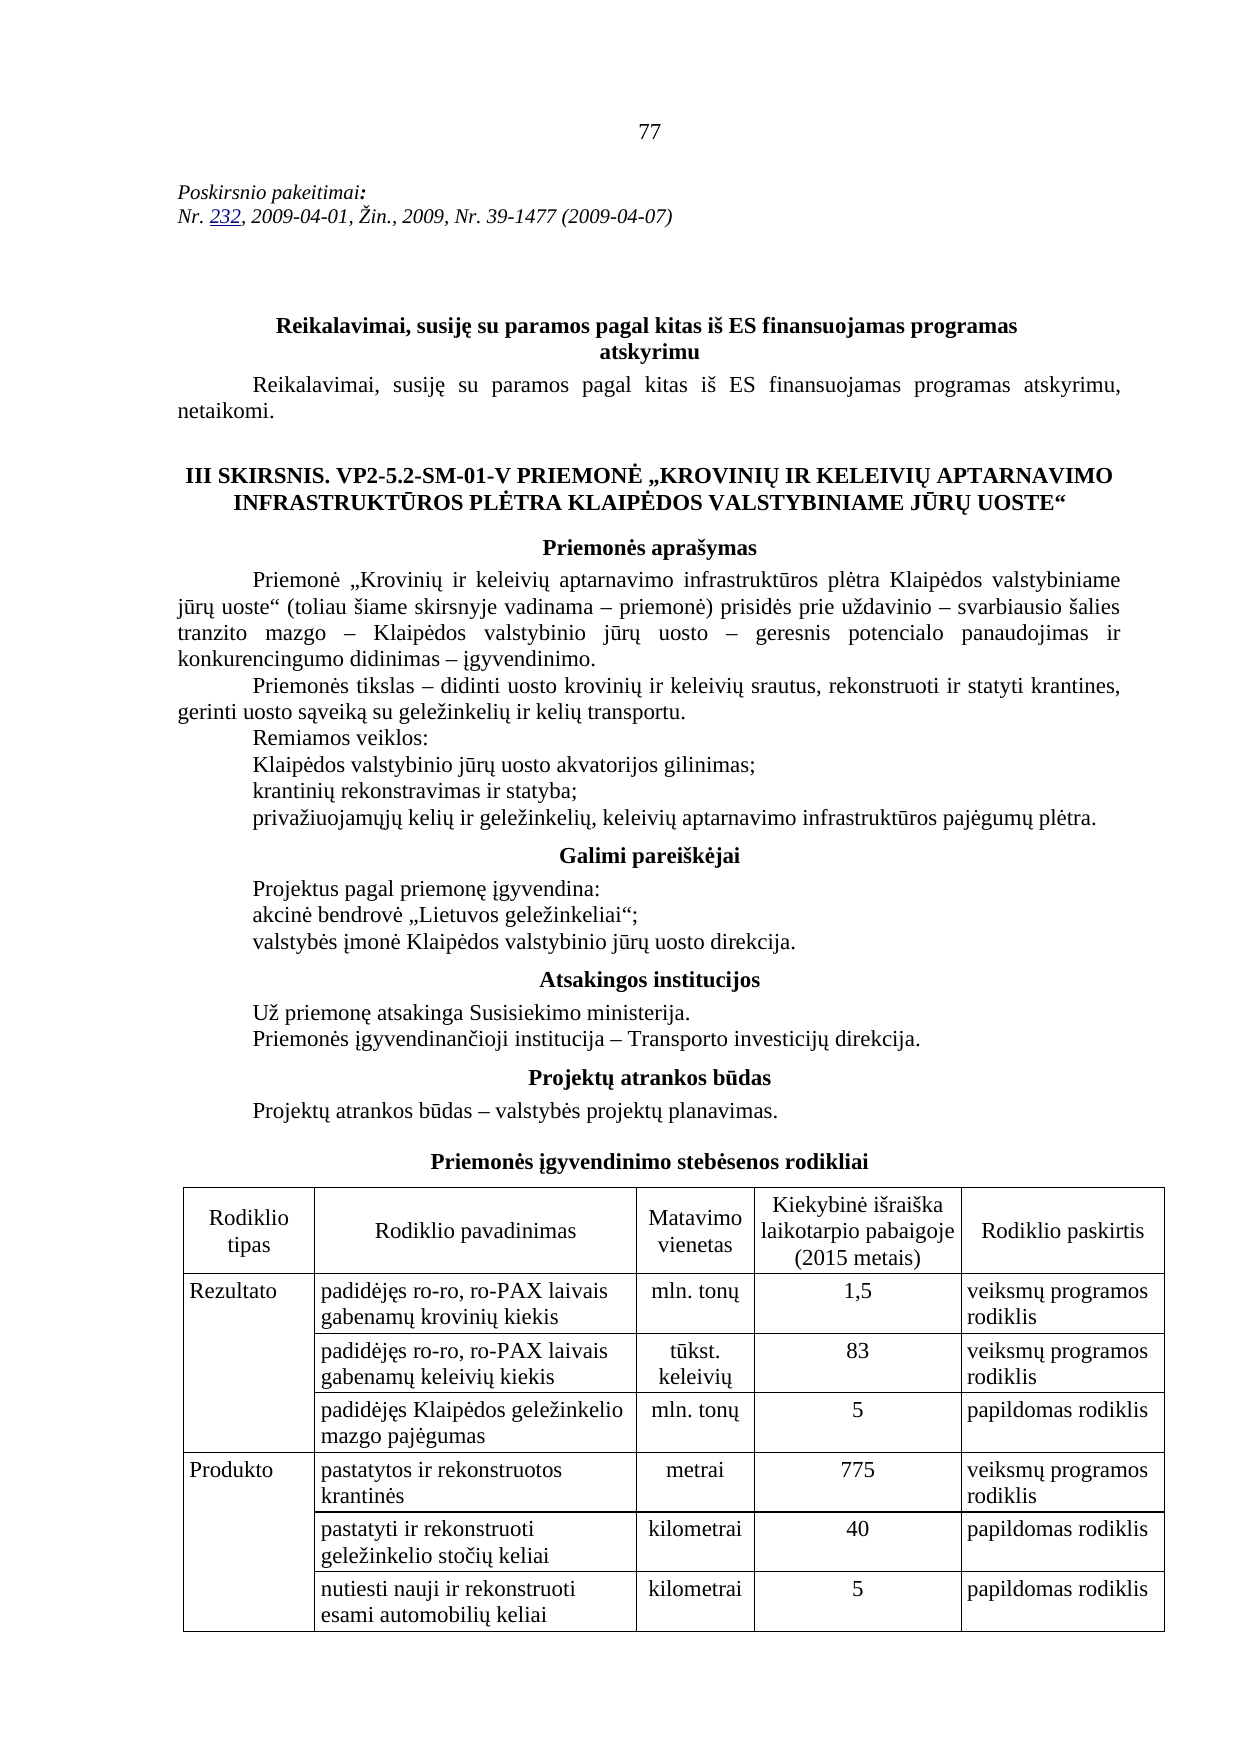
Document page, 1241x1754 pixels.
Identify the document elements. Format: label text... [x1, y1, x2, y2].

text Reikalavimai, susiję su paramos pagal kitas iš ES finansuojamas programas atskyrimu [177, 285, 1122, 364]
table_cell veiksmų programos rodiklis [962, 1334, 1164, 1392]
table_header Matavimo vienetas [637, 1188, 754, 1273]
table_cell kilometrai [637, 1572, 754, 1631]
text Priemonė „Krovinių ir keleivių aptarnavimo infrastruktūros plėtra Klaipėdos valstybiniame jūrų uoste“ (toliau šiame skirsnyje vadinama – priemonė) prisidės prie uždavinio – svarbiausio šalies tranzito mazgo – Klaipėdos valstybinio jūrų uosto – geresnis potencialo panaudojimas ir konkurencingumo didinimas – įgyvendinimo. [177, 566, 1122, 672]
table_cell pastatytos ir rekonstruotos krantinės [315, 1453, 636, 1511]
text valstybės įmonė Klaipėdos valstybinio jūrų uosto direkcija. [177, 928, 1122, 954]
table_cell 775 [755, 1453, 961, 1511]
table_cell kilometrai [637, 1513, 754, 1571]
table_cell padidėjęs Klaipėdos geležinkelio mazgo pajėgumas [315, 1393, 636, 1452]
table_header Rodiklio paskirtis [962, 1188, 1164, 1273]
table_cell nutiesti nauji ir rekonstruoti esami automobilių keliai [315, 1572, 636, 1631]
text Atsakingos institucijos [177, 967, 1122, 993]
table_cell veiksmų programos rodiklis [962, 1274, 1164, 1333]
table_cell metrai [637, 1453, 754, 1511]
table_header Kiekybinė išraiška laikotarpio pabaigoje (2015 metais) [755, 1188, 961, 1273]
table_header Rodiklio tipas [184, 1188, 314, 1273]
text Galimi pareiškėjai [177, 842, 1122, 869]
table_cell 1,5 [755, 1274, 961, 1333]
text Remiamos veiklos: [177, 724, 1122, 751]
text akcinė bendrovė „Lietuvos geležinkeliai“; [177, 901, 1122, 928]
text Priemonės įgyvendinančioji institucija – Transporto investicijų direkcija. [177, 1026, 1122, 1052]
table_cell papildomas rodiklis [962, 1572, 1164, 1631]
table_cell Rezultato [184, 1274, 314, 1452]
text Klaipėdos valstybinio jūrų uosto akvatorijos gilinimas; [177, 751, 1122, 777]
text Nr. 232, 2009-04-01, Žin., 2009, Nr. 39-1477 (2009-04-07) [177, 204, 1122, 228]
text Reikalavimai, susiję su paramos pagal kitas iš ES finansuojamas programas atskyrimu, netaikomi. [177, 371, 1122, 423]
table_header Rodiklio pavadinimas [315, 1188, 636, 1273]
subtitle Poskirsnio pakeitimai: [177, 180, 1122, 204]
subtitle III SKIRSNIS. VP2-5.2-SM-01-V priemonė „krovinių ir keleivių aptarnavimo infrastruktūros plėtra klaipėdos valstybiniame jūrų uoste“ [177, 462, 1122, 515]
text Priemonės įgyvendinimo stebėsenos rodikliai [177, 1148, 1122, 1175]
text Projektų atrankos būdas [177, 1064, 1122, 1091]
text Projektų atrankos būdas – valstybės projektų planavimas. [177, 1097, 1122, 1123]
table_cell papildomas rodiklis [962, 1393, 1164, 1452]
text Projektus pagal priemonę įgyvendina: [177, 875, 1122, 901]
text Už priemonę atsakinga Susisiekimo ministerija. [177, 999, 1122, 1026]
table_cell pastatyti ir rekonstruoti geležinkelio stočių keliai [315, 1513, 636, 1571]
table_cell padidėjęs ro-ro, ro-PAX laivais gabenamų krovinių kiekis [315, 1274, 636, 1333]
text krantinių rekonstravimas ir statyba; [177, 777, 1122, 803]
table_cell 83 [755, 1334, 961, 1392]
text Priemonės tikslas – didinti uosto krovinių ir keleivių srautus, rekonstruoti ir statyti krantines, gerinti uosto sąveiką su geležinkelių ir kelių transportu. [177, 672, 1122, 724]
table_cell veiksmų programos rodiklis [962, 1453, 1164, 1511]
table_cell tūkst. keleivių [637, 1334, 754, 1392]
table_cell papildomas rodiklis [962, 1513, 1164, 1571]
text Priemonės aprašymas [177, 534, 1122, 560]
table_cell 40 [755, 1513, 961, 1571]
table_cell Produkto [184, 1453, 314, 1631]
table_cell 5 [755, 1393, 961, 1452]
table_cell padidėjęs ro-ro, ro-PAX laivais gabenamų keleivių kiekis [315, 1334, 636, 1392]
table_cell mln. tonų [637, 1393, 754, 1452]
table_cell 5 [755, 1572, 961, 1631]
table_cell mln. tonų [637, 1274, 754, 1333]
text privažiuojamųjų kelių ir geležinkelių, keleivių aptarnavimo infrastruktūros pajėgumų plėtra. [177, 803, 1122, 830]
